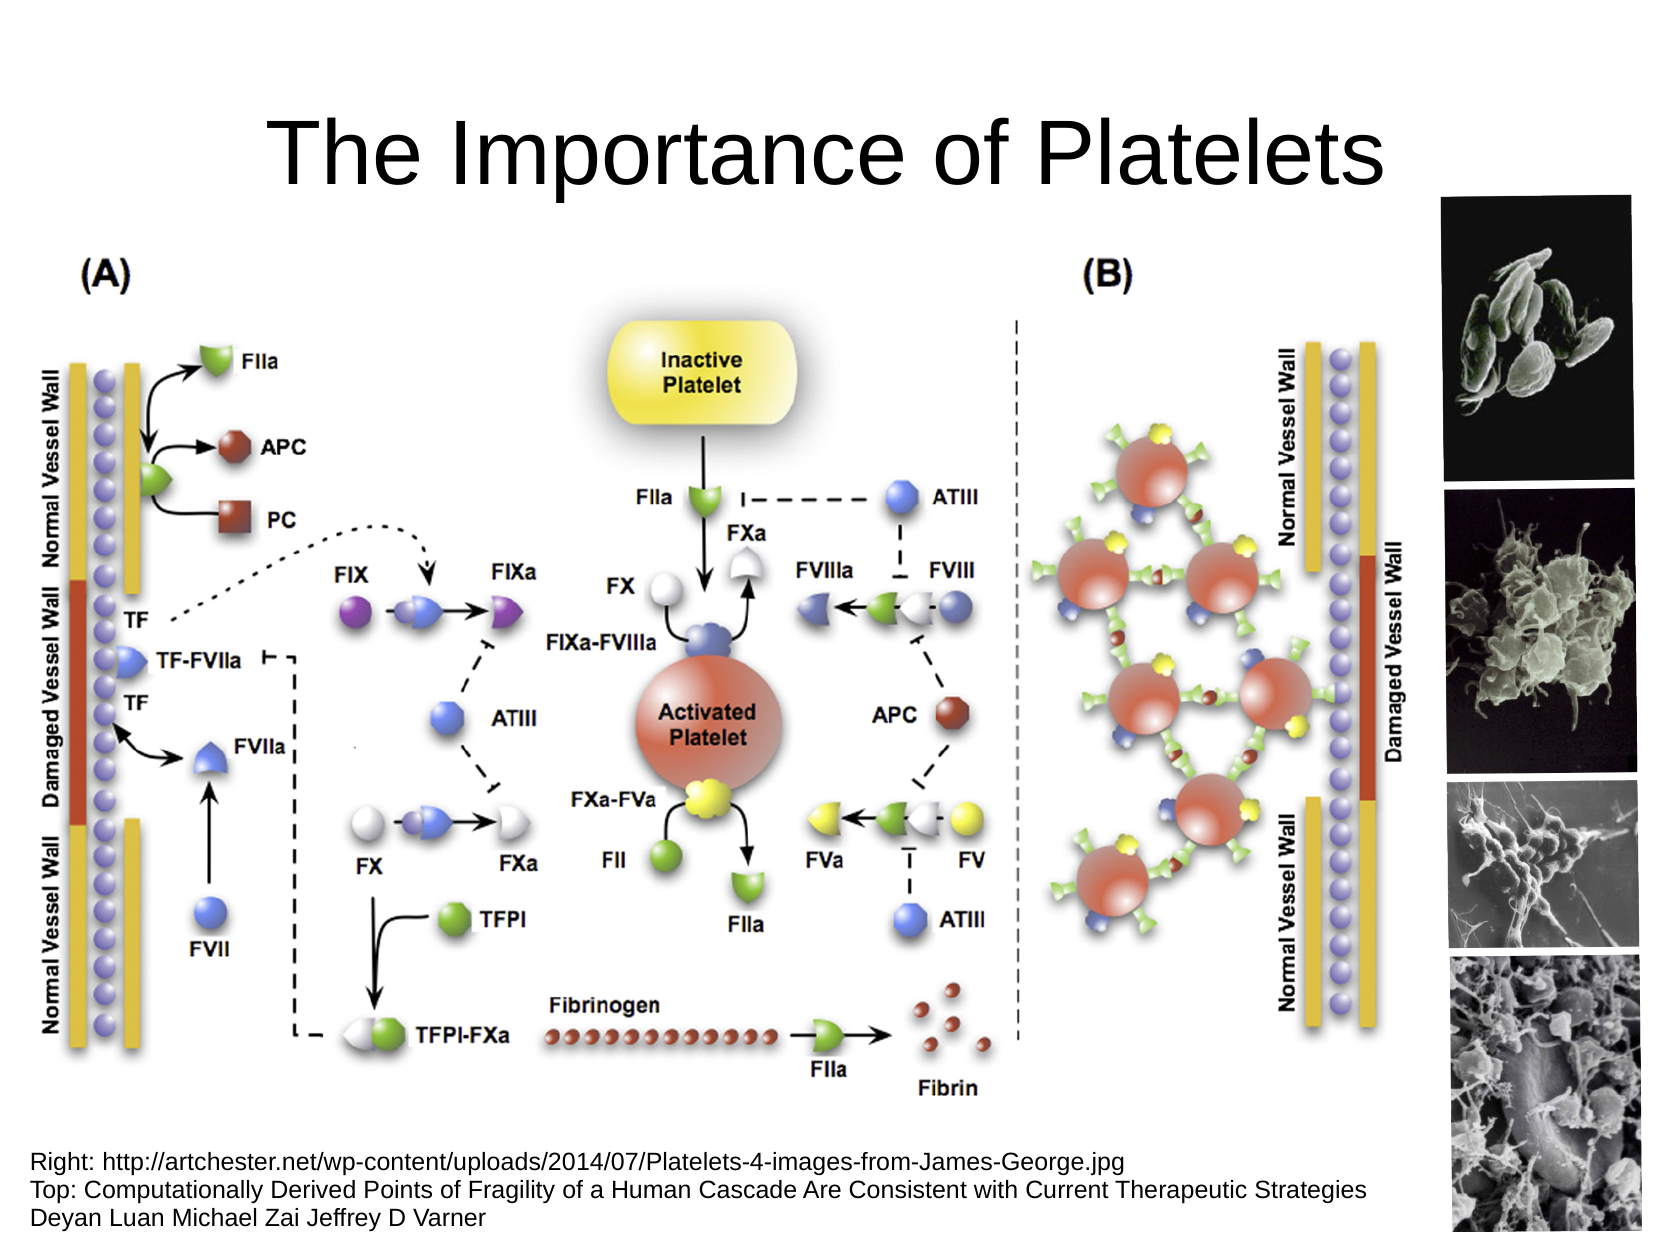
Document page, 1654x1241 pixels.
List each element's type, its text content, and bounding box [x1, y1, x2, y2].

picture [41, 257, 1407, 1096]
title The Importance of Platelets [82, 49, 1571, 257]
text_box Right: http://artchester.net/wp-content/uploads/2014/07/Platelets-4-images-from-James-George.jpg Top: Computationally Derived Points of Fragility of a Human Cascade Are Consistent with Current Therapeutic Strategies Deyan Luan Michael Zai Jeffrey D Varner [15, 1140, 1411, 1239]
picture [1440, 194, 1642, 1232]
